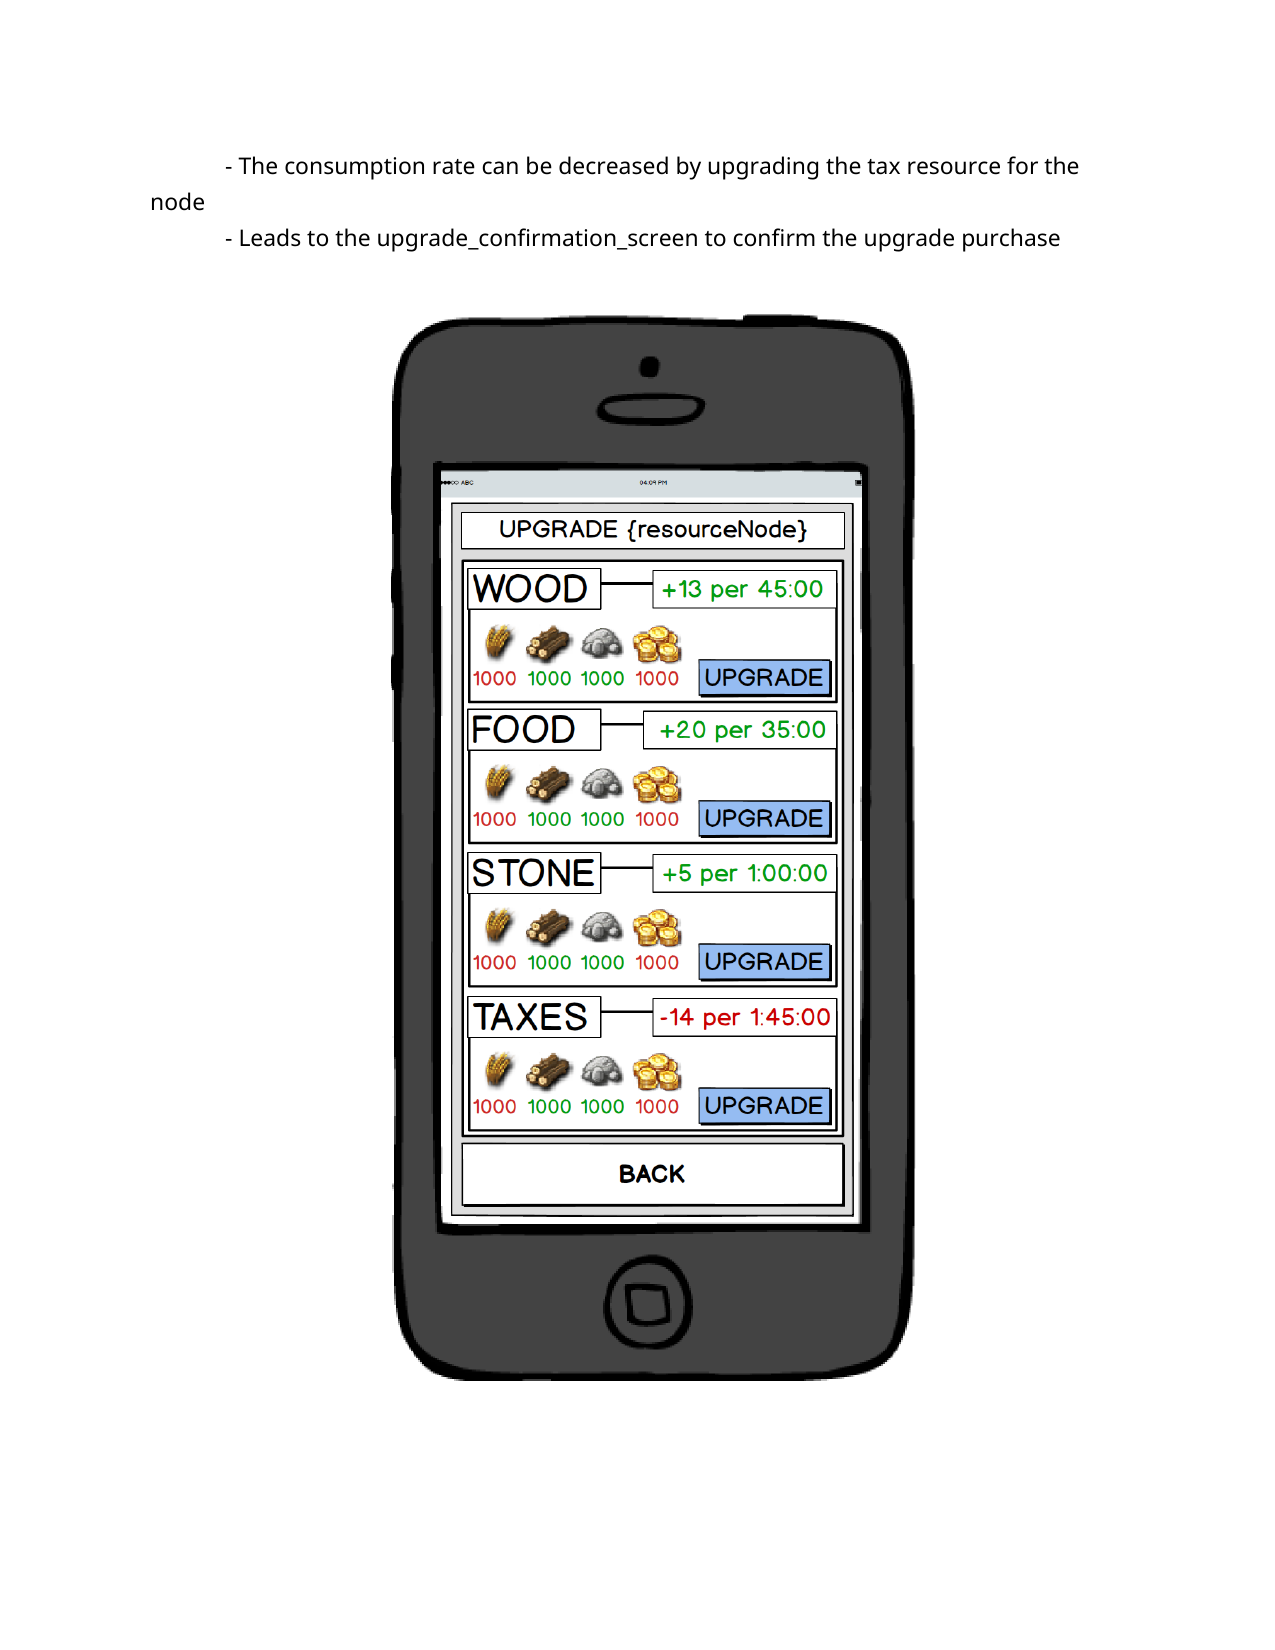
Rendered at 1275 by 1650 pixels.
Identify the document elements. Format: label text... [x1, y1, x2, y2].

picture [391, 260, 916, 1434]
text - The consumption rate can be decreased by upgrading the tax resource for the node [150, 150, 1125, 217]
text - Leads to the upgrade_confirmation_screen to confirm the upgrade purchase [150, 222, 1125, 253]
